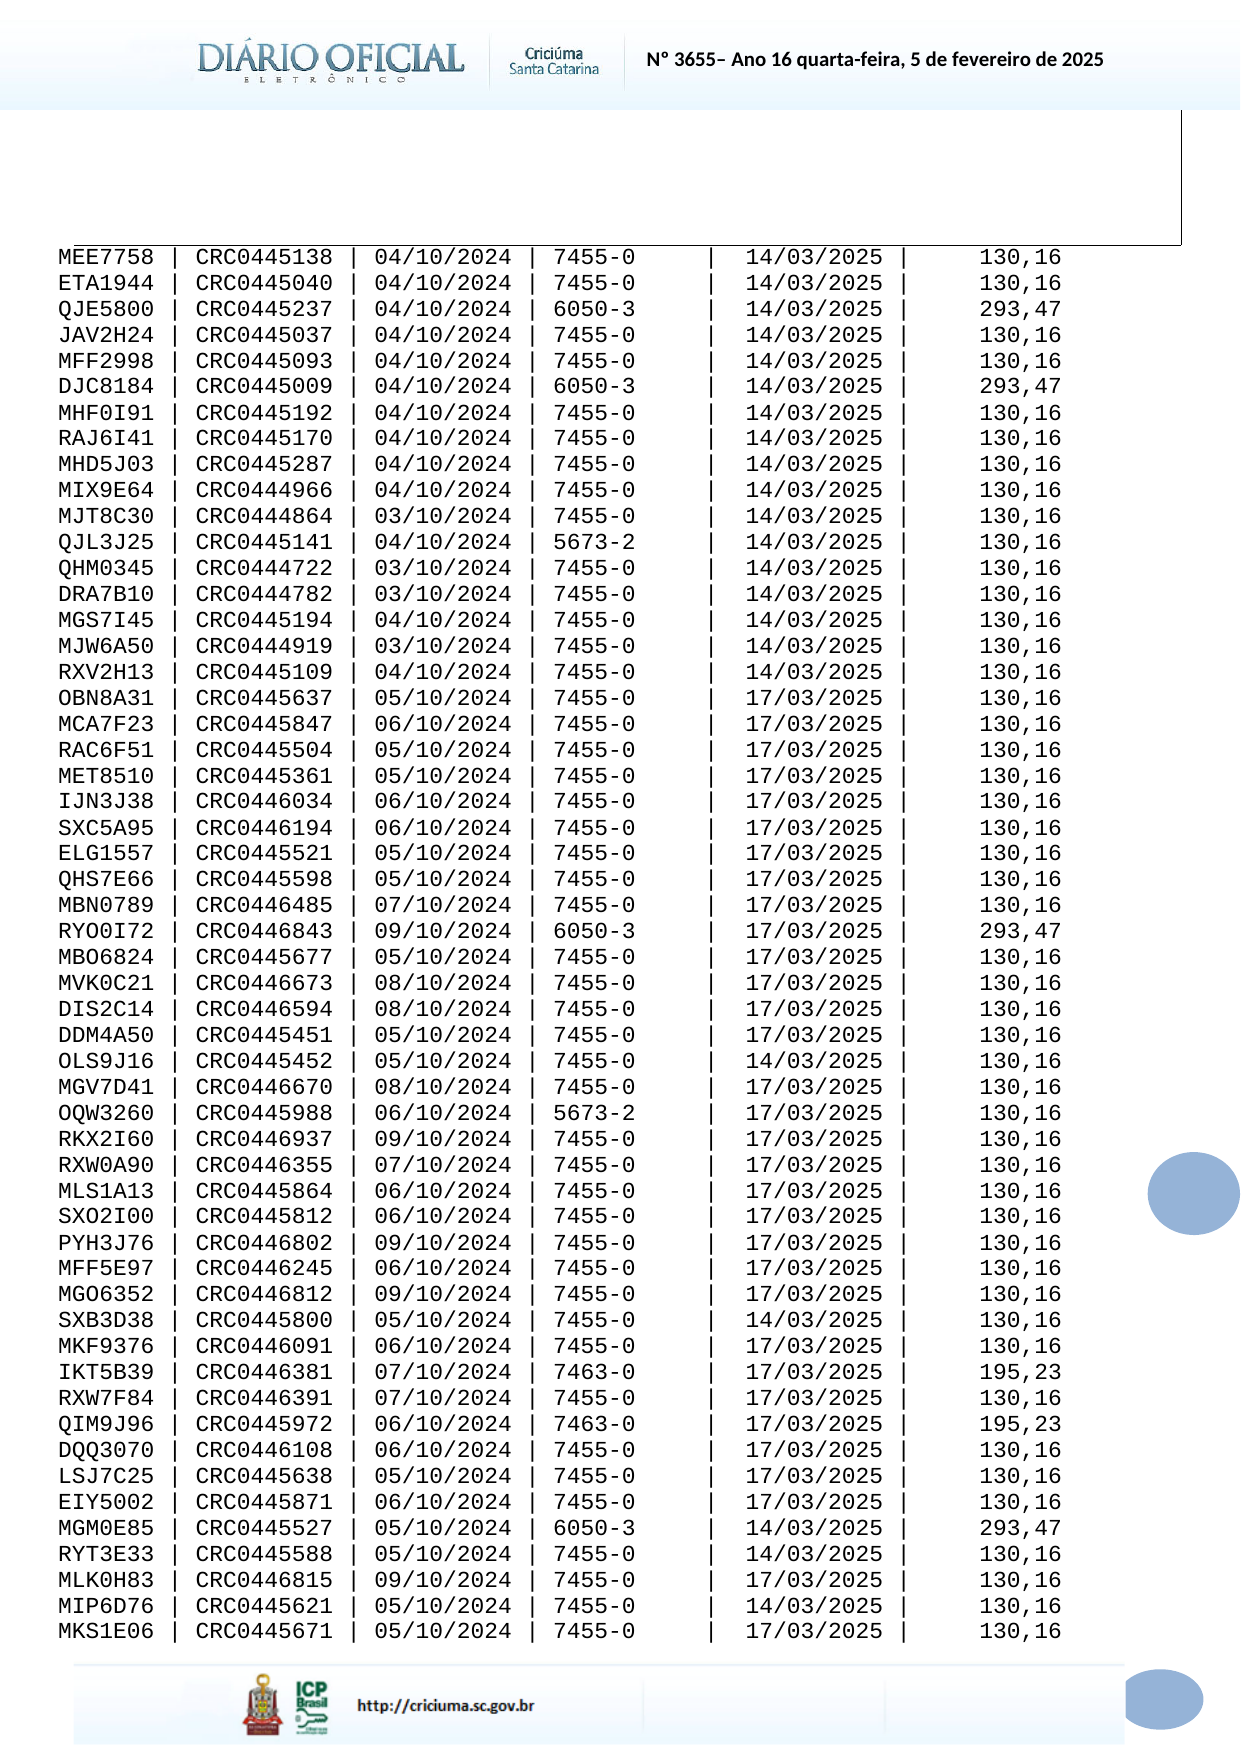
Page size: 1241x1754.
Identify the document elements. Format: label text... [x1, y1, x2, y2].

text RYT3E33 | CRC0445588 | 05/10/2024 | 7455-0 | 14/03/2025 | 130,16 [44, 1542, 1181, 1568]
text MJW6A50 | CRC0444919 | 03/10/2024 | 7455-0 | 14/03/2025 | 130,16 [44, 634, 1181, 660]
text MLK0H83 | CRC0446815 | 09/10/2024 | 7455-0 | 17/03/2025 | 130,16 [44, 1568, 1181, 1594]
text IKT5B39 | CRC0446381 | 07/10/2024 | 7463-0 | 17/03/2025 | 195,23 [44, 1361, 1181, 1386]
text MGV7D41 | CRC0446670 | 08/10/2024 | 7455-0 | 17/03/2025 | 130,16 [44, 1075, 1181, 1101]
text MLS1A13 | CRC0445864 | 06/10/2024 | 7455-0 | 17/03/2025 | 130,16 [44, 1179, 1150, 1205]
text MFF2998 | CRC0445093 | 04/10/2024 | 7455-0 | 14/03/2025 | 130,16 [44, 349, 1181, 375]
text DRA7B10 | CRC0444782 | 03/10/2024 | 7455-0 | 14/03/2025 | 130,16 [44, 582, 1181, 608]
text MHD5J03 | CRC0445287 | 04/10/2024 | 7455-0 | 14/03/2025 | 130,16 [44, 453, 1181, 479]
text EIY5002 | CRC0445871 | 06/10/2024 | 7455-0 | 17/03/2025 | 130,16 [44, 1490, 1181, 1516]
text RXW0A90 | CRC0446355 | 07/10/2024 | 7455-0 | 17/03/2025 | 130,16 [44, 1153, 1180, 1179]
text SXC5A95 | CRC0446194 | 06/10/2024 | 7455-0 | 17/03/2025 | 130,16 [44, 816, 1181, 842]
text QIM9J96 | CRC0445972 | 06/10/2024 | 7463-0 | 17/03/2025 | 195,23 [44, 1412, 1181, 1438]
text MBN0789 | CRC0446485 | 07/10/2024 | 7455-0 | 17/03/2025 | 130,16 [44, 894, 1181, 919]
text MIP6D76 | CRC0445621 | 05/10/2024 | 7455-0 | 14/03/2025 | 130,16 [44, 1594, 1181, 1620]
text LSJ7C25 | CRC0445638 | 05/10/2024 | 7455-0 | 17/03/2025 | 130,16 [44, 1464, 1181, 1490]
text QJL3J25 | CRC0445141 | 04/10/2024 | 5673-2 | 14/03/2025 | 130,16 [44, 531, 1181, 556]
text OLS9J16 | CRC0445452 | 05/10/2024 | 7455-0 | 14/03/2025 | 130,16 [44, 1049, 1181, 1075]
text ETA1944 | CRC0445040 | 04/10/2024 | 7455-0 | 14/03/2025 | 130,16 [44, 271, 1181, 297]
text DJC8184 | CRC0445009 | 04/10/2024 | 6050-3 | 14/03/2025 | 293,47 [44, 375, 1181, 401]
text MGS7I45 | CRC0445194 | 04/10/2024 | 7455-0 | 14/03/2025 | 130,16 [44, 608, 1181, 634]
text MKS1E06 | CRC0445671 | 05/10/2024 | 7455-0 | 17/03/2025 | 130,16 [44, 1620, 1181, 1646]
text DDM4A50 | CRC0445451 | 05/10/2024 | 7455-0 | 17/03/2025 | 130,16 [44, 1023, 1181, 1049]
text PYH3J76 | CRC0446802 | 09/10/2024 | 7455-0 | 17/03/2025 | 130,16 [44, 1231, 1181, 1257]
text RKX2I60 | CRC0446937 | 09/10/2024 | 7455-0 | 17/03/2025 | 130,16 [44, 1127, 1181, 1153]
text QJE5800 | CRC0445237 | 04/10/2024 | 6050-3 | 14/03/2025 | 293,47 [44, 297, 1181, 323]
text SXB3D38 | CRC0445800 | 05/10/2024 | 7455-0 | 14/03/2025 | 130,16 [44, 1309, 1181, 1334]
text IJN3J38 | CRC0446034 | 06/10/2024 | 7455-0 | 17/03/2025 | 130,16 [44, 790, 1181, 816]
text RXW7F84 | CRC0446391 | 07/10/2024 | 7455-0 | 17/03/2025 | 130,16 [44, 1386, 1181, 1412]
text MET8510 | CRC0445361 | 05/10/2024 | 7455-0 | 17/03/2025 | 130,16 [44, 764, 1181, 790]
text QHS7E66 | CRC0445598 | 05/10/2024 | 7455-0 | 17/03/2025 | 130,16 [44, 868, 1181, 894]
text MGM0E85 | CRC0445527 | 05/10/2024 | 6050-3 | 14/03/2025 | 293,47 [44, 1516, 1181, 1542]
text DQQ3070 | CRC0446108 | 06/10/2024 | 7455-0 | 17/03/2025 | 130,16 [44, 1438, 1181, 1464]
text DIS2C14 | CRC0446594 | 08/10/2024 | 7455-0 | 17/03/2025 | 130,16 [44, 997, 1181, 1023]
text JAV2H24 | CRC0445037 | 04/10/2024 | 7455-0 | 14/03/2025 | 130,16 [44, 323, 1181, 349]
text RAJ6I41 | CRC0445170 | 04/10/2024 | 7455-0 | 14/03/2025 | 130,16 [44, 427, 1181, 453]
text MGO6352 | CRC0446812 | 09/10/2024 | 7455-0 | 17/03/2025 | 130,16 [44, 1283, 1181, 1309]
text OQW3260 | CRC0445988 | 06/10/2024 | 5673-2 | 17/03/2025 | 130,16 [44, 1101, 1181, 1127]
text OBN8A31 | CRC0445637 | 05/10/2024 | 7455-0 | 17/03/2025 | 130,16 [44, 686, 1181, 712]
text ELG1557 | CRC0445521 | 05/10/2024 | 7455-0 | 17/03/2025 | 130,16 [44, 842, 1181, 868]
text MFF5E97 | CRC0446245 | 06/10/2024 | 7455-0 | 17/03/2025 | 130,16 [44, 1257, 1181, 1283]
text SXO2I00 | CRC0445812 | 06/10/2024 | 7455-0 | 17/03/2025 | 130,16 [44, 1205, 1171, 1231]
text MHF0I91 | CRC0445192 | 04/10/2024 | 7455-0 | 14/03/2025 | 130,16 [44, 401, 1181, 427]
text RYO0I72 | CRC0446843 | 09/10/2024 | 6050-3 | 17/03/2025 | 293,47 [44, 919, 1181, 946]
text RAC6F51 | CRC0445504 | 05/10/2024 | 7455-0 | 17/03/2025 | 130,16 [44, 738, 1181, 764]
text QHM0345 | CRC0444722 | 03/10/2024 | 7455-0 | 14/03/2025 | 130,16 [44, 556, 1181, 582]
text MKF9376 | CRC0446091 | 06/10/2024 | 7455-0 | 17/03/2025 | 130,16 [44, 1334, 1181, 1361]
text MEE7758 | CRC0445138 | 04/10/2024 | 7455-0 | 14/03/2025 | 130,16 [44, 245, 1181, 271]
text MBO6824 | CRC0445677 | 05/10/2024 | 7455-0 | 17/03/2025 | 130,16 [44, 946, 1181, 971]
text MIX9E64 | CRC0444966 | 04/10/2024 | 7455-0 | 14/03/2025 | 130,16 [44, 479, 1181, 504]
text MJT8C30 | CRC0444864 | 03/10/2024 | 7455-0 | 14/03/2025 | 130,16 [44, 504, 1181, 531]
text RXV2H13 | CRC0445109 | 04/10/2024 | 7455-0 | 14/03/2025 | 130,16 [44, 660, 1181, 686]
text MCA7F23 | CRC0445847 | 06/10/2024 | 7455-0 | 17/03/2025 | 130,16 [44, 712, 1181, 738]
text MVK0C21 | CRC0446673 | 08/10/2024 | 7455-0 | 17/03/2025 | 130,16 [44, 971, 1181, 997]
